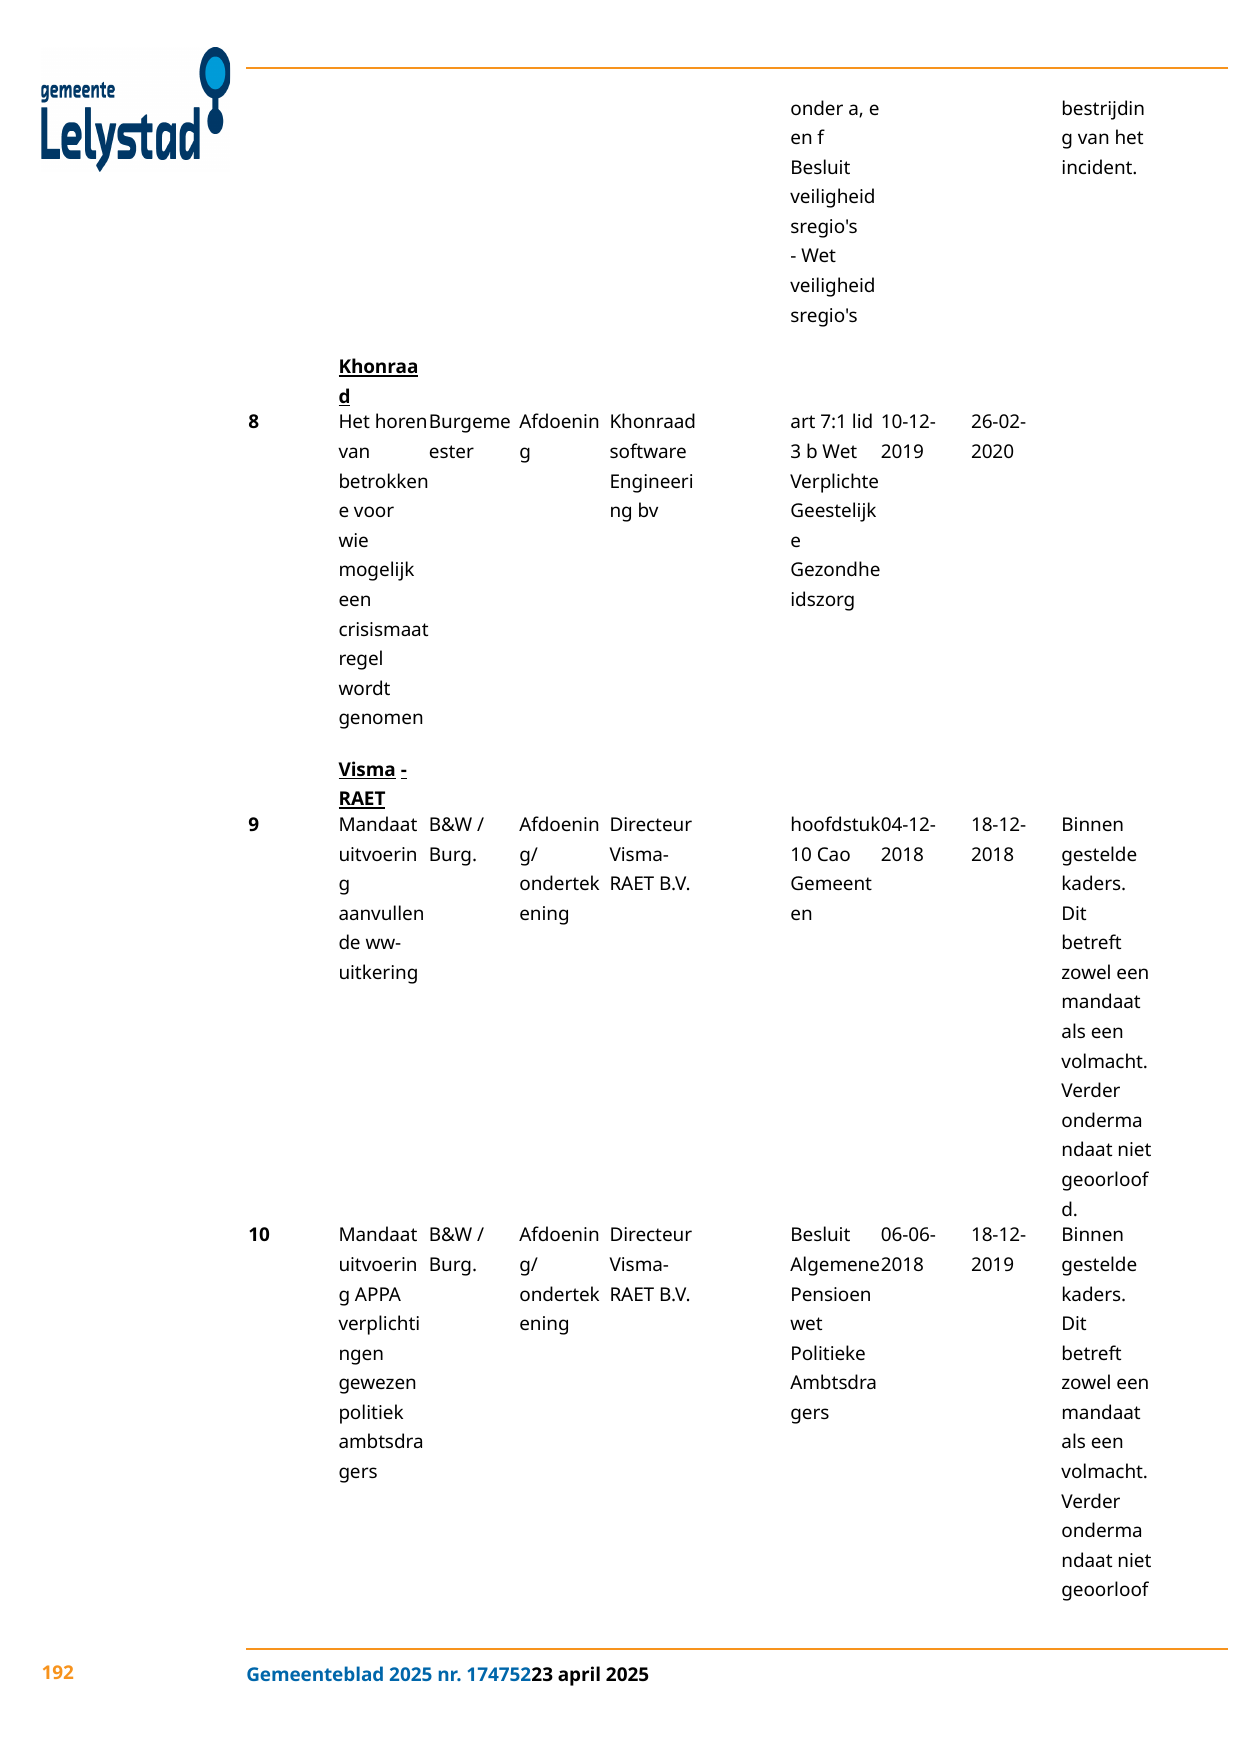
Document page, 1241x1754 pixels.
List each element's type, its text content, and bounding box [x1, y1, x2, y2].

table_cell [790, 730, 881, 756]
table_cell [881, 756, 971, 811]
table_cell bestrijding van het incident. [1061, 95, 1152, 328]
table_cell 18-12-2019 [971, 1222, 1061, 1602]
table_cell Burgemeester [429, 409, 519, 730]
table_cell Directeur Visma-RAET B.V. [609, 1222, 700, 1602]
table_cell [519, 756, 609, 811]
table_cell [700, 409, 790, 730]
table_cell hoofdstuk 10 Cao Gemeenten [790, 811, 881, 1222]
table_cell [429, 730, 519, 756]
table_cell [609, 730, 700, 756]
table_cell 10 [248, 1222, 338, 1602]
table_cell [971, 756, 1061, 811]
table_cell [700, 95, 790, 328]
table_cell [971, 353, 1061, 409]
table_cell [609, 95, 700, 328]
table_cell Khonraad software Engineering bv [609, 409, 700, 730]
table_cell [248, 95, 338, 328]
table_cell [1061, 328, 1152, 353]
table_cell Afdoening/ondertekening [519, 811, 609, 1222]
table_cell 18-12-2018 [971, 811, 1061, 1222]
table_cell [248, 730, 338, 756]
table_cell Mandaat uitvoering APPA verplichtingen gewezen politiek ambtsdragers [338, 1222, 429, 1602]
table_cell 04-12-2018 [881, 811, 971, 1222]
table_cell [1061, 353, 1152, 409]
table_cell [700, 756, 790, 811]
table_cell [338, 95, 429, 328]
table_cell Besluit Algemene Pensioenwet Politieke Ambtsdragers [790, 1222, 881, 1602]
table_cell [609, 353, 700, 409]
table_cell [519, 328, 609, 353]
table_cell [248, 353, 338, 409]
table_cell 26-02-2020 [971, 409, 1061, 730]
table_cell art 7:1 lid 3 b Wet Verplichte Geestelijke Gezondheidszorg [790, 409, 881, 730]
table_cell [429, 95, 519, 328]
table_cell Het horen van betrokkene voor wie mogelijk een crisismaatregel wordt genomen [338, 409, 429, 730]
table_cell Mandaat uitvoering aanvullende ww- uitkering [338, 811, 429, 1222]
table_cell [881, 353, 971, 409]
table_cell 8 [248, 409, 338, 730]
table_cell [1061, 730, 1152, 756]
table_cell [700, 730, 790, 756]
table_cell 10-12-2019 [881, 409, 971, 730]
table_cell Directeur Visma-RAET B.V. [609, 811, 700, 1222]
table_cell [248, 756, 338, 811]
table_cell [881, 328, 971, 353]
table_cell [700, 811, 790, 1222]
table_cell [881, 730, 971, 756]
table_cell [248, 328, 338, 353]
table_cell [338, 328, 429, 353]
table_cell onder a, e en f Besluit veiligheidsregio's - Wet veiligheidsregio's [790, 95, 881, 328]
table_cell 9 [248, 811, 338, 1222]
table_cell [519, 730, 609, 756]
table_cell [971, 328, 1061, 353]
table_cell [790, 353, 881, 409]
table_cell [429, 328, 519, 353]
table_cell [429, 756, 519, 811]
table_cell Binnen gestelde kaders. Dit betreft zowel een mandaat als een volmacht. Verder ondermandaat niet geoorloof [1061, 1222, 1152, 1602]
table_cell [609, 328, 700, 353]
picture [41, 47, 231, 172]
table_cell Afdoening/ondertekening [519, 1222, 609, 1602]
table_cell Khonraad [338, 353, 429, 409]
table_cell [700, 353, 790, 409]
table_cell Binnen gestelde kaders. Dit betreft zowel een mandaat als een volmacht. Verder ondermandaat niet geoorloofd. [1061, 811, 1152, 1222]
table_cell [429, 353, 519, 409]
table_cell [971, 95, 1061, 328]
table_cell B&W / Burg. [429, 1222, 519, 1602]
table_cell [700, 328, 790, 353]
table_cell [338, 730, 429, 756]
table_cell [700, 1222, 790, 1602]
table_cell [971, 730, 1061, 756]
table_cell 06-06-2018 [881, 1222, 971, 1602]
table_cell Afdoening [519, 409, 609, 730]
table_cell [881, 95, 971, 328]
table_cell [609, 756, 700, 811]
table_cell Visma -RAET [338, 756, 429, 811]
table_cell [519, 95, 609, 328]
table_cell [1061, 409, 1152, 730]
table_cell [1061, 756, 1152, 811]
table_cell [519, 353, 609, 409]
table_cell B&W / Burg. [429, 811, 519, 1222]
table_cell [790, 756, 881, 811]
table_cell [790, 328, 881, 353]
